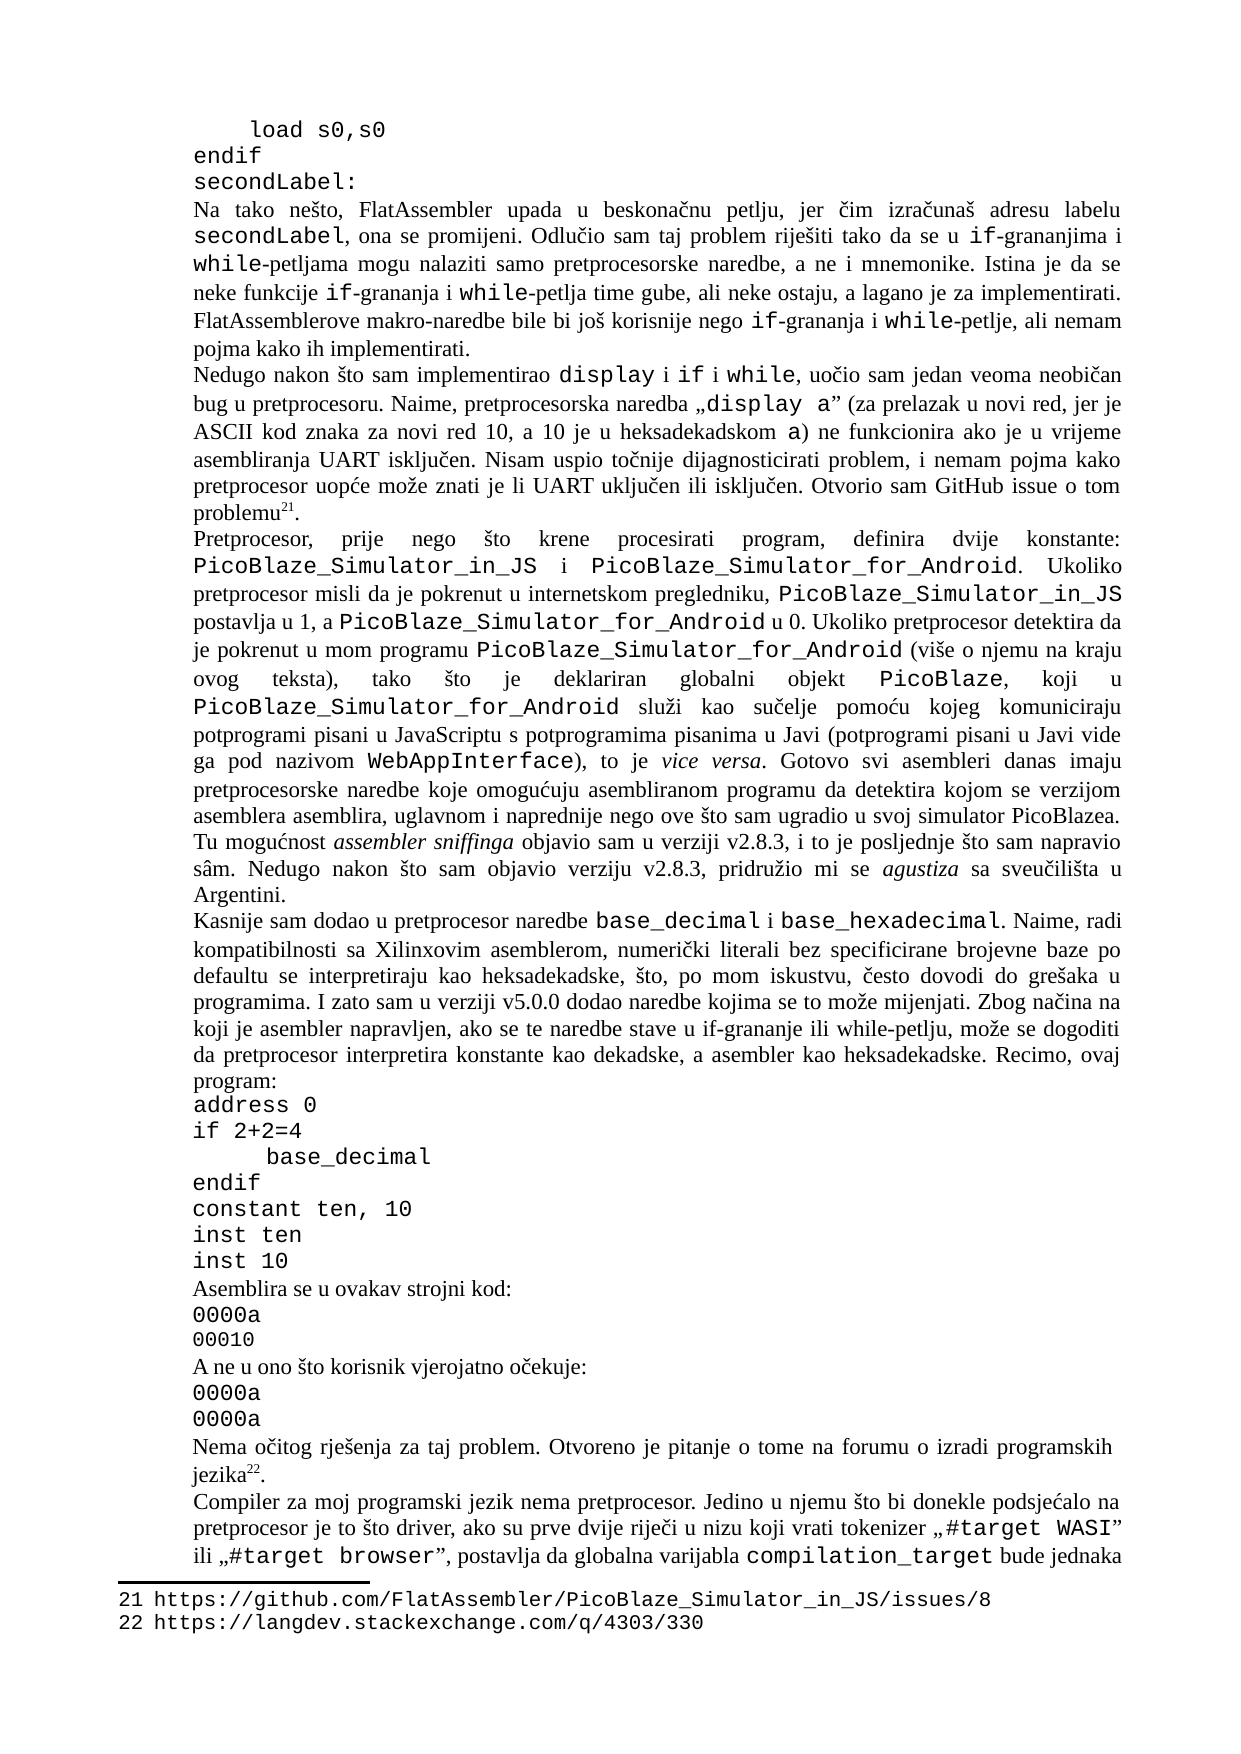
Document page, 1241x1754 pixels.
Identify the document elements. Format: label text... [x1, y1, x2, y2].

text endif [118, 1172, 1122, 1197]
text 0000a Nema očitog rješenja za taj problem. Otvoreno je pitanje o tome na forumu o izradi programskih jezika. [118, 1407, 1122, 1488]
text A ne u ono što korisnik vjerojatno očekuje: 0000a [118, 1353, 1122, 1407]
text Asemblira se u ovakav strojni kod: 0000a [118, 1275, 1122, 1329]
text https://langdev.stackexchange.com/q/4303/330 [118, 1612, 1122, 1636]
list Na tako nešto, FlatAssembler upada u beskonačnu petlju, jer čim izračunaš adresu labelu secondLabel, ona se promijeni. Odlučio sam taj problem riješiti tako da se u if-grananjima i while-petljama mogu nalaziti samo pretprocesorske naredbe, a ne i mnemonike. Istina je da se neke funkcije if-grananja i while-petlja time gube, ali neke ostaju, a lagano je za implementirati. FlatAssemblerove makro-naredbe bile bi još korisnije nego if-grananja i while-petlje, ali nemam pojma kako ih implementirati. [156, 196, 1122, 362]
list endif [156, 144, 1122, 170]
list https://github.com/FlatAssembler/PicoBlaze_Simulator_in_JS/issues/8 [118, 1588, 1122, 1612]
text base_decimal [118, 1146, 1122, 1172]
list secondLabel: [156, 170, 1122, 196]
text 00010 [118, 1329, 1122, 1353]
list Kasnije sam dodao u pretprocesor naredbe base_decimal i base_hexadecimal. Naime, radi kompatibilnosti sa Xilinxovim asemblerom, numerički literali bez specificirane brojevne baze po defaultu se interpretiraju kao heksadekadske, što, po mom iskustvu, često dovodi do grešaka u programima. I zato sam u verziji v5.0.0 dodao naredbe kojima se to može mijenjati. Zbog načina na koji je asembler napravljen, ako se te naredbe stave u if-grananje ili while-petlju, može se dogoditi da pretprocesor interpretira konstante kao dekadske, a asembler kao heksadekadske. Recimo, ovaj program: address 0 [156, 907, 1122, 1120]
list Compiler za moj programski jezik nema pretprocesor. Jedino u njemu što bi donekle podsjećalo na pretprocesor je to što driver, ako su prve dvije riječi u nizu koji vrati tokenizer „#target WASI” ili „#target browser”, postavlja da globalna varijabla compilation_target bude jednaka [156, 1488, 1122, 1571]
list Nedugo nakon što sam implementirao display i if i while, uočio sam jedan veoma neobičan bug u pretprocesoru. Naime, pretprocesorska naredba „display a” (za prelazak u novi red, jer je ASCII kod znaka za novi red 10, a 10 je u heksadekadskom a) ne funkcionira ako je u vrijeme asembliranja UART isključen. Nisam uspio točnije dijagnosticirati problem, i nemam pojma kako pretprocesor uopće može znati je li UART uključen ili isključen. Otvorio sam GitHub issue o tom problemu. [156, 362, 1122, 525]
list Pretprocesor, prije nego što krene procesirati program, definira dvije konstante: PicoBlaze_Simulator_in_JS i PicoBlaze_Simulator_for_Android. Ukoliko pretprocesor misli da je pokrenut u internetskom pregledniku, PicoBlaze_Simulator_in_JS postavlja u 1, a PicoBlaze_Simulator_for_Android u 0. Ukoliko pretprocesor detektira da je pokrenut u mom programu PicoBlaze_Simulator_for_Android (više o njemu na kraju ovog teksta), tako što je deklariran globalni objekt PicoBlaze, koji u PicoBlaze_Simulator_for_Android služi kao sučelje pomoću kojeg komuniciraju potprogrami pisani u JavaScriptu s potprogramima pisanima u Javi (potprogrami pisani u Javi vide ga pod nazivom WebAppInterface), to je vice versa. Gotovo svi asembleri danas imaju pretprocesorske naredbe koje omogućuju asembliranom programu da detektira kojom se verzijom asemblera asemblira, uglavnom i naprednije nego ove što sam ugradio u svoj simulator PicoBlazea. Tu mogućnost assembler sniffinga objavio sam u verziji v2.8.3, i to je posljednje što sam napravio sâm. Nedugo nakon što sam objavio verziju v2.8.3, pridružio mi se agustiza sa sveučilišta u Argentini. [156, 525, 1122, 907]
list load s0,s0 [156, 118, 1122, 144]
text if 2+2=4 [118, 1120, 1122, 1146]
text inst 10 [118, 1249, 1122, 1275]
text inst ten [118, 1223, 1122, 1249]
text constant ten, 10 [118, 1197, 1122, 1223]
